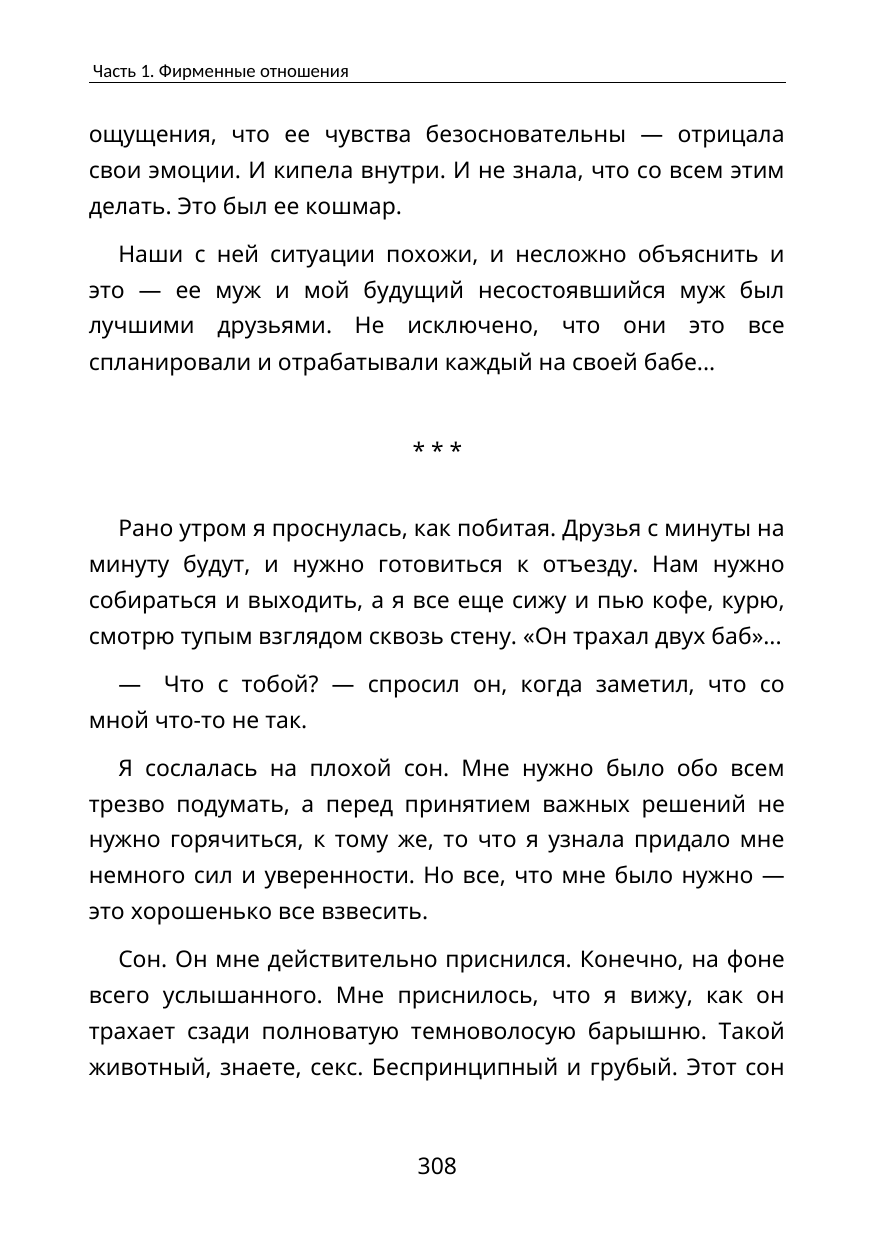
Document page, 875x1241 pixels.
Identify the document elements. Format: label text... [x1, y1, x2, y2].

text Сон. Он мне действительно приснился. Конечно, на фоне всего услышанного. Мне приснилось, что я вижу, как он трахает сзади полноватую темноволосую барышню. Такой животный, знаете, секс. Беспринципный и грубый. Этот сон [88, 943, 786, 1082]
text Рано утром я проснулась, как побитая. Друзья с минуты на минуту будут, и нужно готовиться к отъезду. Нам нужно собираться и выходить, а я все еще сижу и пью кофе, курю, смотрю тупым взглядом сквозь стену. «Он трахал двух баб»... [88, 512, 786, 651]
text Наши с ней ситуации похожи, и несложно объяснить и это — ее муж и мой будущий несостоявшийся муж был лучшими друзьями. Не исключено, что они это все спланировали и отрабатывали каждый на своей бабе... [88, 238, 786, 377]
list Что с тобой? — спросил он, когда заметил, что со мной что-то не так. [88, 668, 786, 735]
text Я сослалась на плохой сон. Мне нужно было обо всем трезво подумать, а перед принятием важных решений не нужно горячиться, к тому же, то что я узнала придало мне немного сил и уверенности. Но все, что мне было нужно — это хорошенько все взвесить. [88, 752, 786, 927]
subtitle * * * [88, 435, 786, 466]
text ощущения, что ее чувства безосновательны — отрицала свои эмоции. И кипела внутри. И не знала, что со всем этим делать. Это был ее кошмар. [88, 118, 786, 221]
